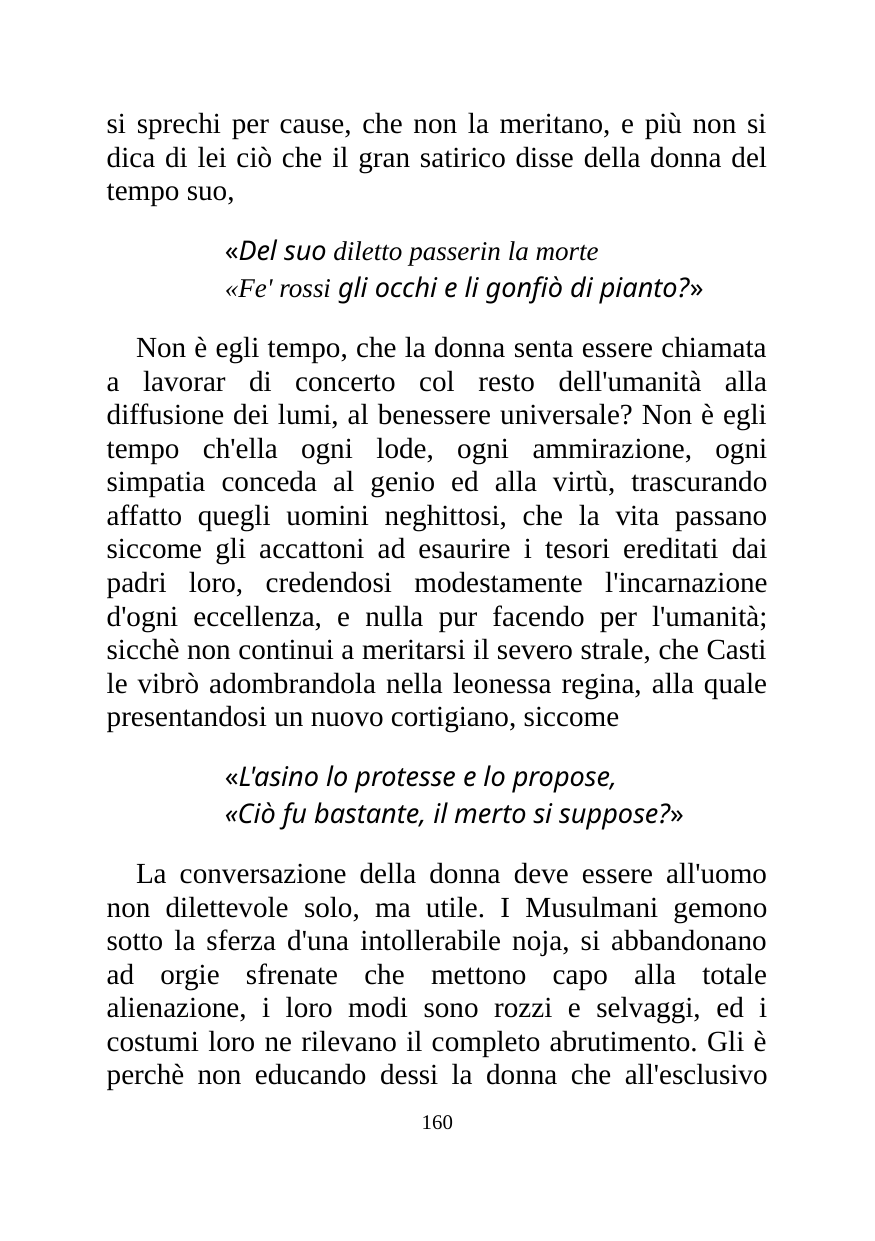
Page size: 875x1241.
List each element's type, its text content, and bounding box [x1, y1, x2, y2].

text «L'asino lo protesse e lo propose, [224, 758, 768, 794]
text La conversazione della donna deve essere all'uomo non dilettevole solo, ma utile. I Musulmani gemono sotto la sferza d'una intollerabile noja, si abbandonano ad orgie sfrenate che mettono capo alla totale alienazione, i loro modi sono rozzi e selvaggi, ed i costumi loro ne rilevano il completo abrutimento. Gli è perchè non educando dessi la donna che all'esclusivo [106, 856, 768, 1091]
text Non è egli tempo, che la donna senta essere chiamata a lavorar di concerto col resto dell'umanità alla diffusione dei lumi, al benessere universale? Non è egli tempo ch'ella ogni lode, ogni ammirazione, ogni simpatia conceda al genio ed alla virtù, trascurando affatto quegli uomini neghittosi, che la vita passano siccome gli accattoni ad esaurire i tesori ereditati dai padri loro, credendosi modestamente l'incarnazione d'ogni eccellenza, e nulla pur facendo per l'umanità; sicchè non continui a meritarsi il severo strale, che Casti le vibrò adombrandola nella leonessa regina, alla quale presentandosi un nuovo cortigiano, siccome [106, 330, 768, 733]
text si sprechi per cause, che non la meritano, e più non si dica di lei ciò che il gran satirico disse della donna del tempo suo, [106, 106, 768, 207]
text «Fe' rossi gli occhi e li gonfiò di pianto?» [224, 269, 768, 306]
text «Del suo diletto passerin la morte [224, 232, 768, 269]
text «Ciò fu bastante, il merto si suppose?» [224, 794, 768, 831]
